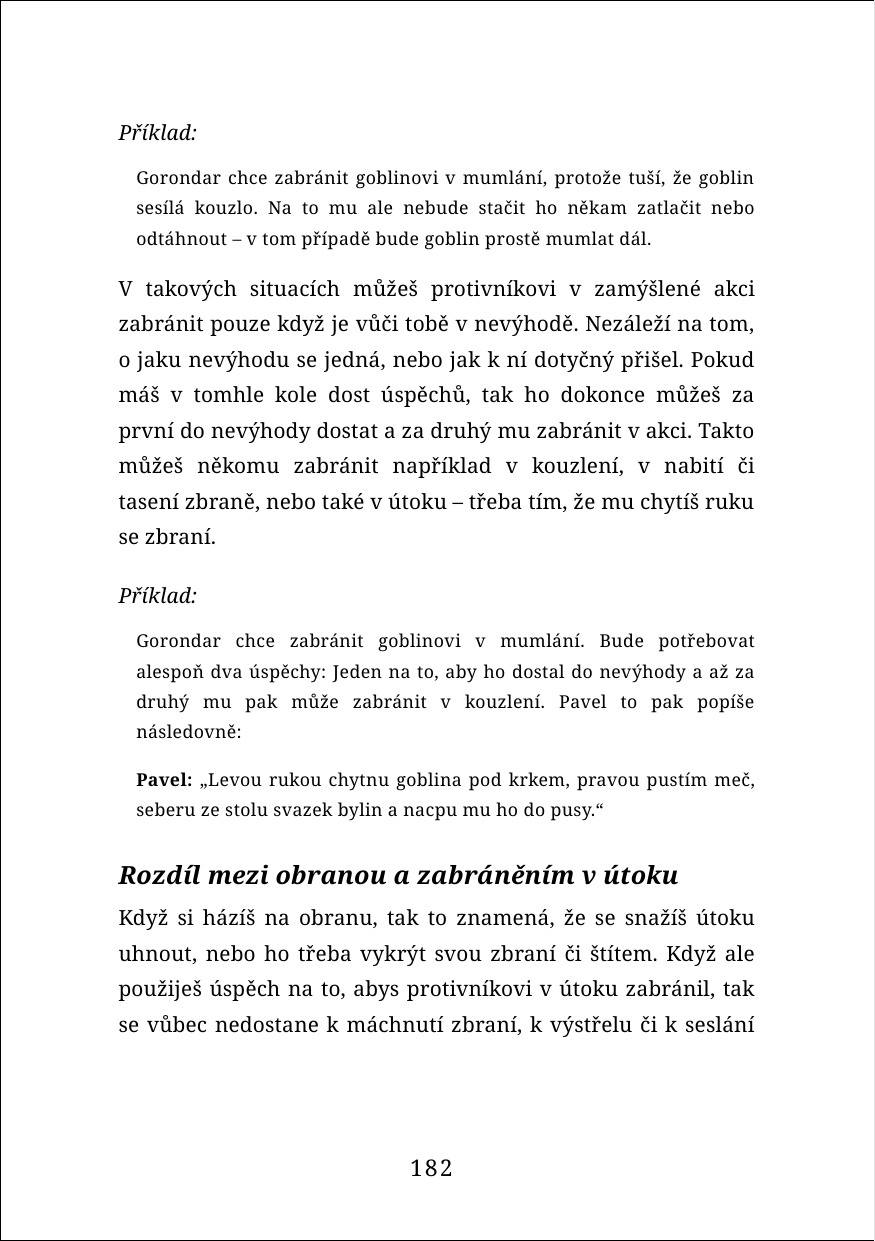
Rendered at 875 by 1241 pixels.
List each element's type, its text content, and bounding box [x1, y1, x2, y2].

text Pavel: „Levou rukou chytnu goblina pod krkem, pravou pustím meč, seberu ze stolu svazek bylin a nacpu mu ho do pusy.“ [136, 767, 756, 822]
text Gorondar chce zabránit goblinovi v mumlání. Bude potřebovat alespoň dva úspěchy: Jeden na to, aby ho dostal do nevýhody a až za druhý mu pak může zabránit v kouzlení. Pavel to pak popíše následovně: [136, 629, 756, 744]
text V takových situacích můžeš protivníkovi v zamýšlené akci zabránit pouze když je vůči tobě v nevýhodě. Nezáleží na tom, o jaku nevýhodu se jedná, nebo jak k ní dotyčný přišel. Pokud máš v tomhle kole dost úspěchů, tak ho dokonce můžeš za první do nevýhody dostat a za druhý mu zabránit v akci. Takto můžeš někomu zabránit například v kouzlení, v nabití či tasení zbraně, nebo také v útoku – třeba tím, že mu chytíš ruku se zbraní. [118, 274, 756, 551]
text Příklad: [118, 118, 756, 147]
text Když si házíš na obranu, tak to znamená, že se snažíš útoku uhnout, nebo ho třeba vykrýt svou zbraní či štítem. Když ale použiješ úspěch na to, abys protivníkovi v útoku zabránil, tak se vůbec nedostane k máchnutí zbraní, k výstřelu či k seslání [118, 903, 756, 1038]
text Gorondar chce zabránit goblinovi v mumlání, protože tuší, že goblin sesílá kouzlo. Na to mu ale nebude stačit ho někam zatlačit nebo odtáhnout – v tom případě bude goblin prostě mumlat dál. [136, 166, 756, 250]
text Příklad: [118, 582, 756, 610]
subtitle Rozdíl mezi obranou a zabráněním v útoku [118, 857, 756, 891]
